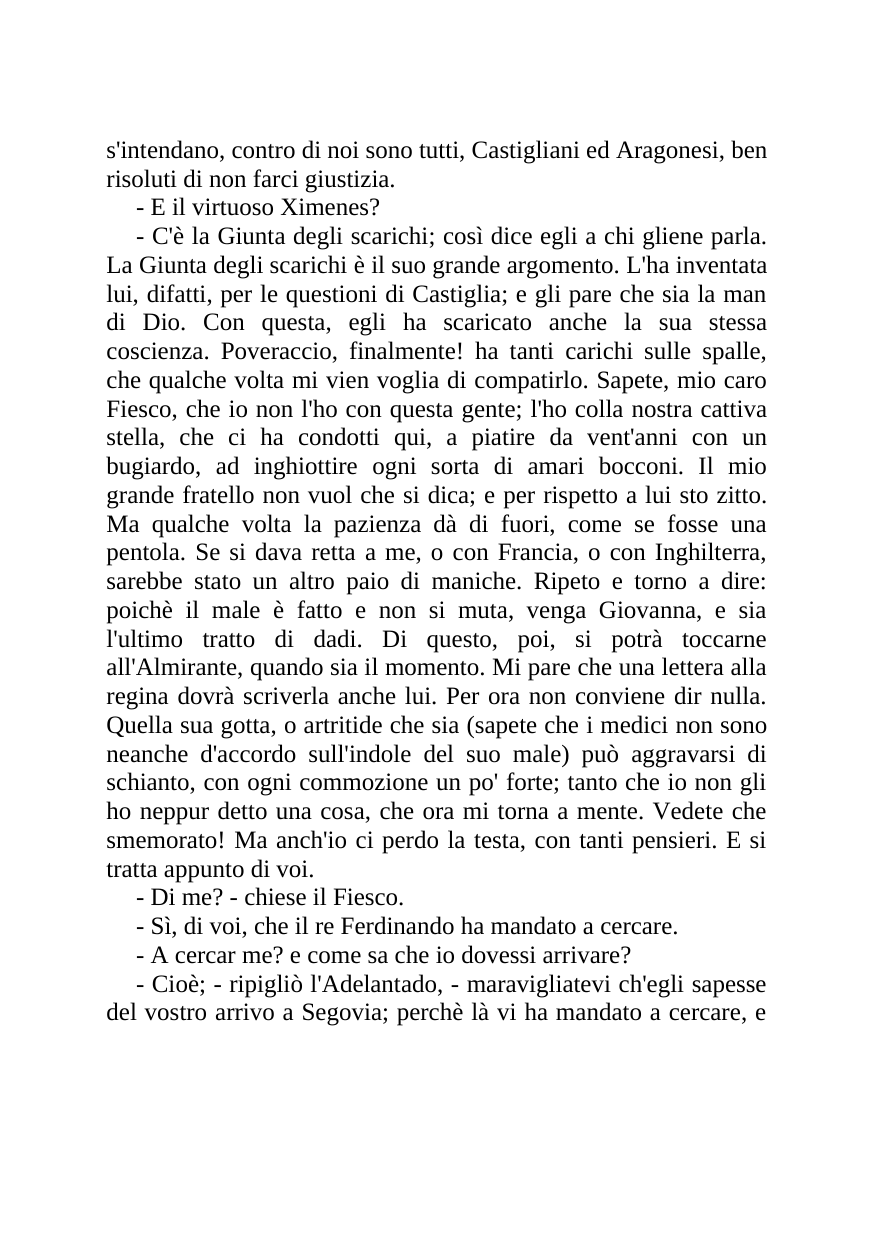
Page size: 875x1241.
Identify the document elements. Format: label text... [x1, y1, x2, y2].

text - Cioè; - ripigliò l'Adelantado, - maravigliatevi ch'egli sapesse del vostro arrivo a Segovia; perchè là vi ha mandato a cercare, e [106, 969, 768, 1026]
text - Sì, di voi, che il re Ferdinando ha mandato a cercare. [106, 911, 768, 940]
text - Di me? - chiese il Fiesco. [106, 882, 768, 911]
text - C'è la Giunta degli scarichi; così dice egli a chi gliene parla. La Giunta degli scarichi è il suo grande argomento. L'ha inventata lui, difatti, per le questioni di Castiglia; e gli pare che sia la man di Dio. Con questa, egli ha scaricato anche la sua stessa coscienza. Poveraccio, finalmente! ha tanti carichi sulle spalle, che qualche volta mi vien voglia di compatirlo. Sapete, mio caro Fiesco, che io non l'ho con questa gente; l'ho colla nostra cattiva stella, che ci ha condotti qui, a piatire da vent'anni con un bugiardo, ad inghiottire ogni sorta di amari bocconi. Il mio grande fratello non vuol che si dica; e per rispetto a lui sto zitto. Ma qualche volta la pazienza dà di fuori, come se fosse una pentola. Se si dava retta a me, o con Francia, o con Inghilterra, sarebbe stato un altro paio di maniche. Ripeto e torno a dire: poichè il male è fatto e non si muta, venga Giovanna, e sia l'ultimo tratto di dadi. Di questo, poi, si potrà toccarne all'Almirante, quando sia il momento. Mi pare che una lettera alla regina dovrà scriverla anche lui. Per ora non conviene dir nulla. Quella sua gotta, o artritide che sia (sapete che i medici non sono neanche d'accordo sull'indole del suo male) può aggravarsi di schianto, con ogni commozione un po' forte; tanto che io non gli ho neppur detto una cosa, che ora mi torna a mente. Vedete che smemorato! Ma anch'io ci perdo la testa, con tanti pensieri. E si tratta appunto di voi. [106, 221, 768, 882]
text - E il virtuoso Ximenes? [106, 192, 768, 221]
text - A cercar me? e come sa che io dovessi arrivare? [106, 940, 768, 969]
text s'intendano, contro di noi sono tutti, Castigliani ed Aragonesi, ben risoluti di non farci giustizia. [106, 135, 768, 192]
